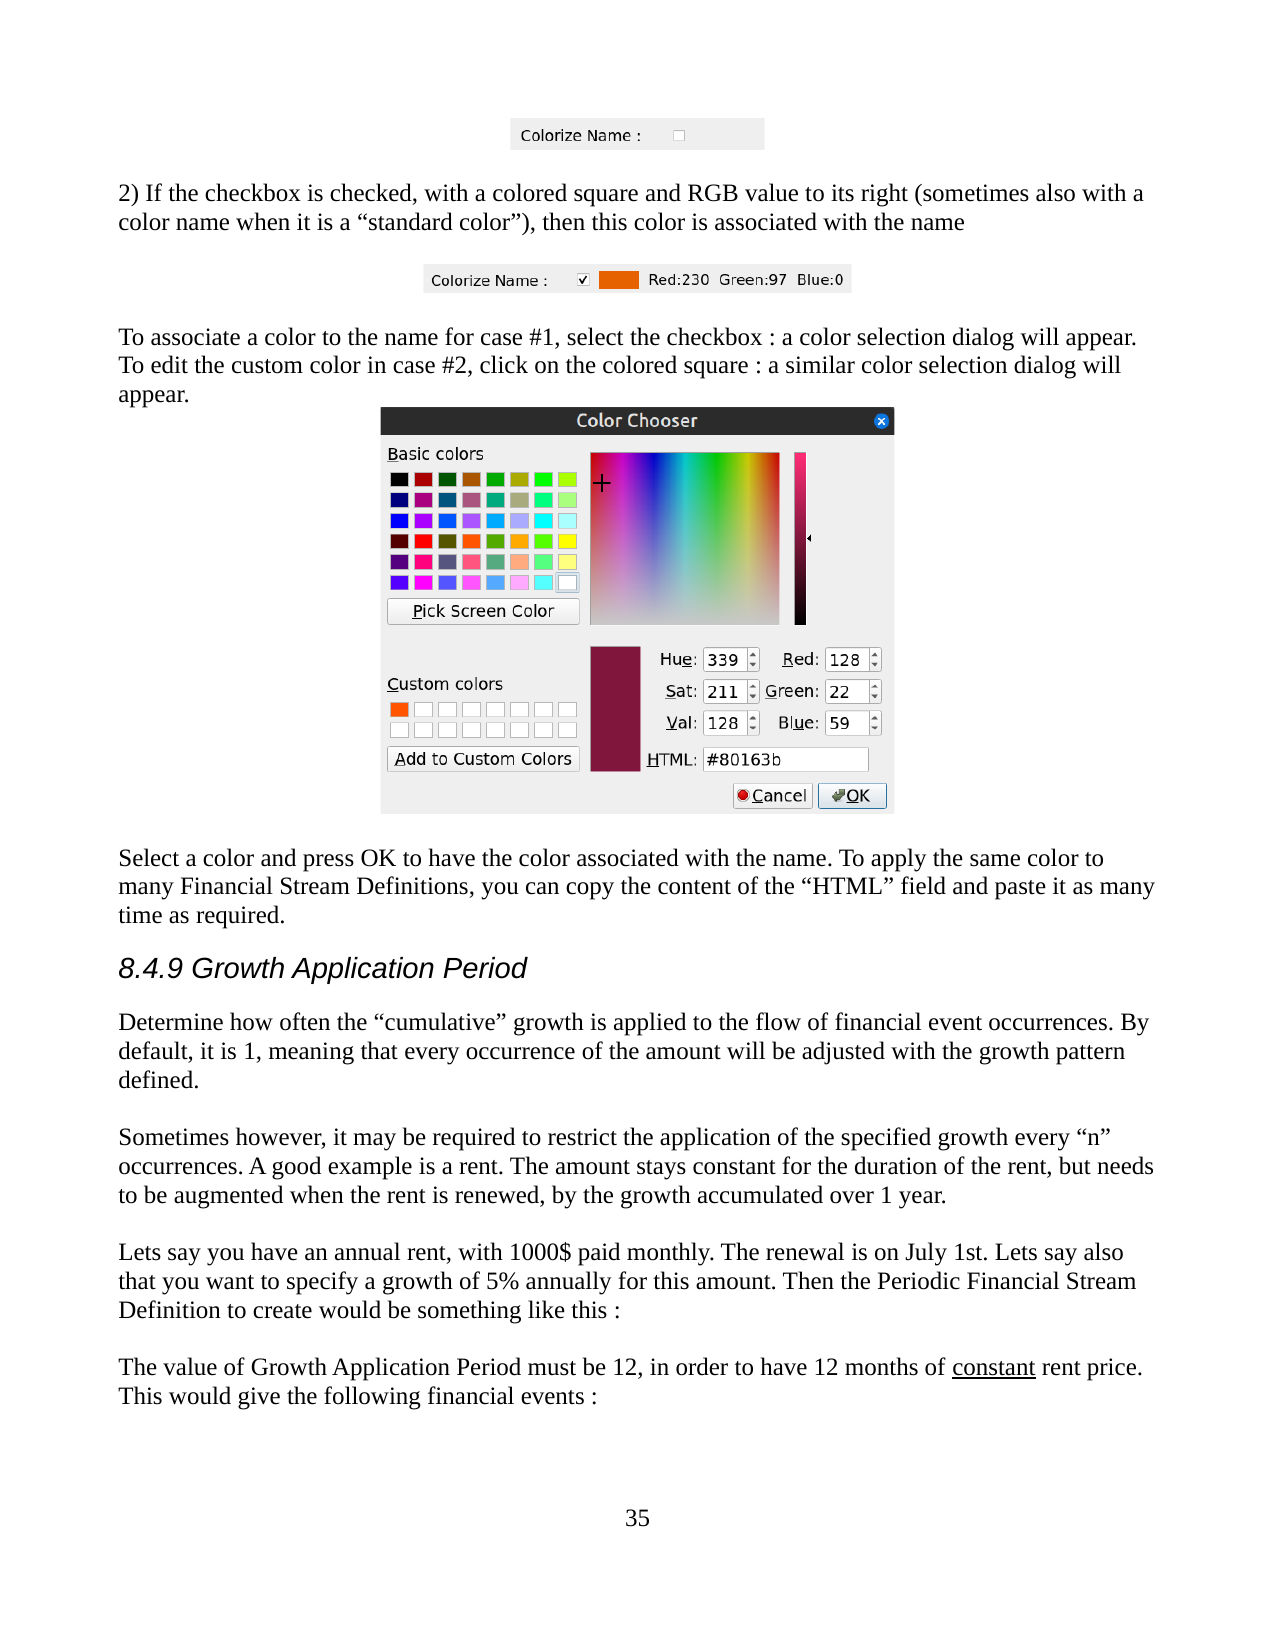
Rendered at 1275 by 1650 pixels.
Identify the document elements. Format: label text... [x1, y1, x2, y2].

picture [423, 264, 852, 293]
picture [510, 118, 765, 150]
text To associate a color to the name for case #1, select the checkbox : a color selection dialog will appear. To edit the custom color in case #2, click on the colored square : a similar color selection dialog will appear. [118, 322, 1157, 408]
text Lets say you have an annual rent, with 1000$ paid monthly. The renewal is on July 1st. Lets say also that you want to specify a growth of 5% annually for this amount. Then the Periodic Financial Stream Definition to create would be something like this : [118, 1237, 1157, 1324]
picture [380, 407, 895, 814]
text The value of Growth Application Period must be 12, in order to have 12 months of constant rent price. This would give the following financial events : [118, 1352, 1157, 1410]
text 2) If the checkbox is checked, with a colored square and RGB value to its right (sometimes also with a color name when it is a “standard color”), then this color is associated with the name [118, 178, 1157, 236]
text Determine how often the “cumulative” growth is applied to the flow of financial event occurrences. By default, it is 1, meaning that every occurrence of the amount will be adjusted with the growth pattern defined. [118, 1007, 1157, 1094]
text Select a color and press OK to have the color associated with the name. To apply the same color to many Financial Stream Definitions, you can copy the content of the “HTML” field and paste it as many time as required. [118, 843, 1157, 929]
subtitle Growth Application Period [118, 951, 1157, 985]
text Sometimes however, it may be required to restrict the application of the specified growth every “n” occurrences. A good example is a rent. The amount stays constant for the duration of the rent, but needs to be augmented when the rent is renewed, by the growth accumulated over 1 year. [118, 1122, 1157, 1209]
